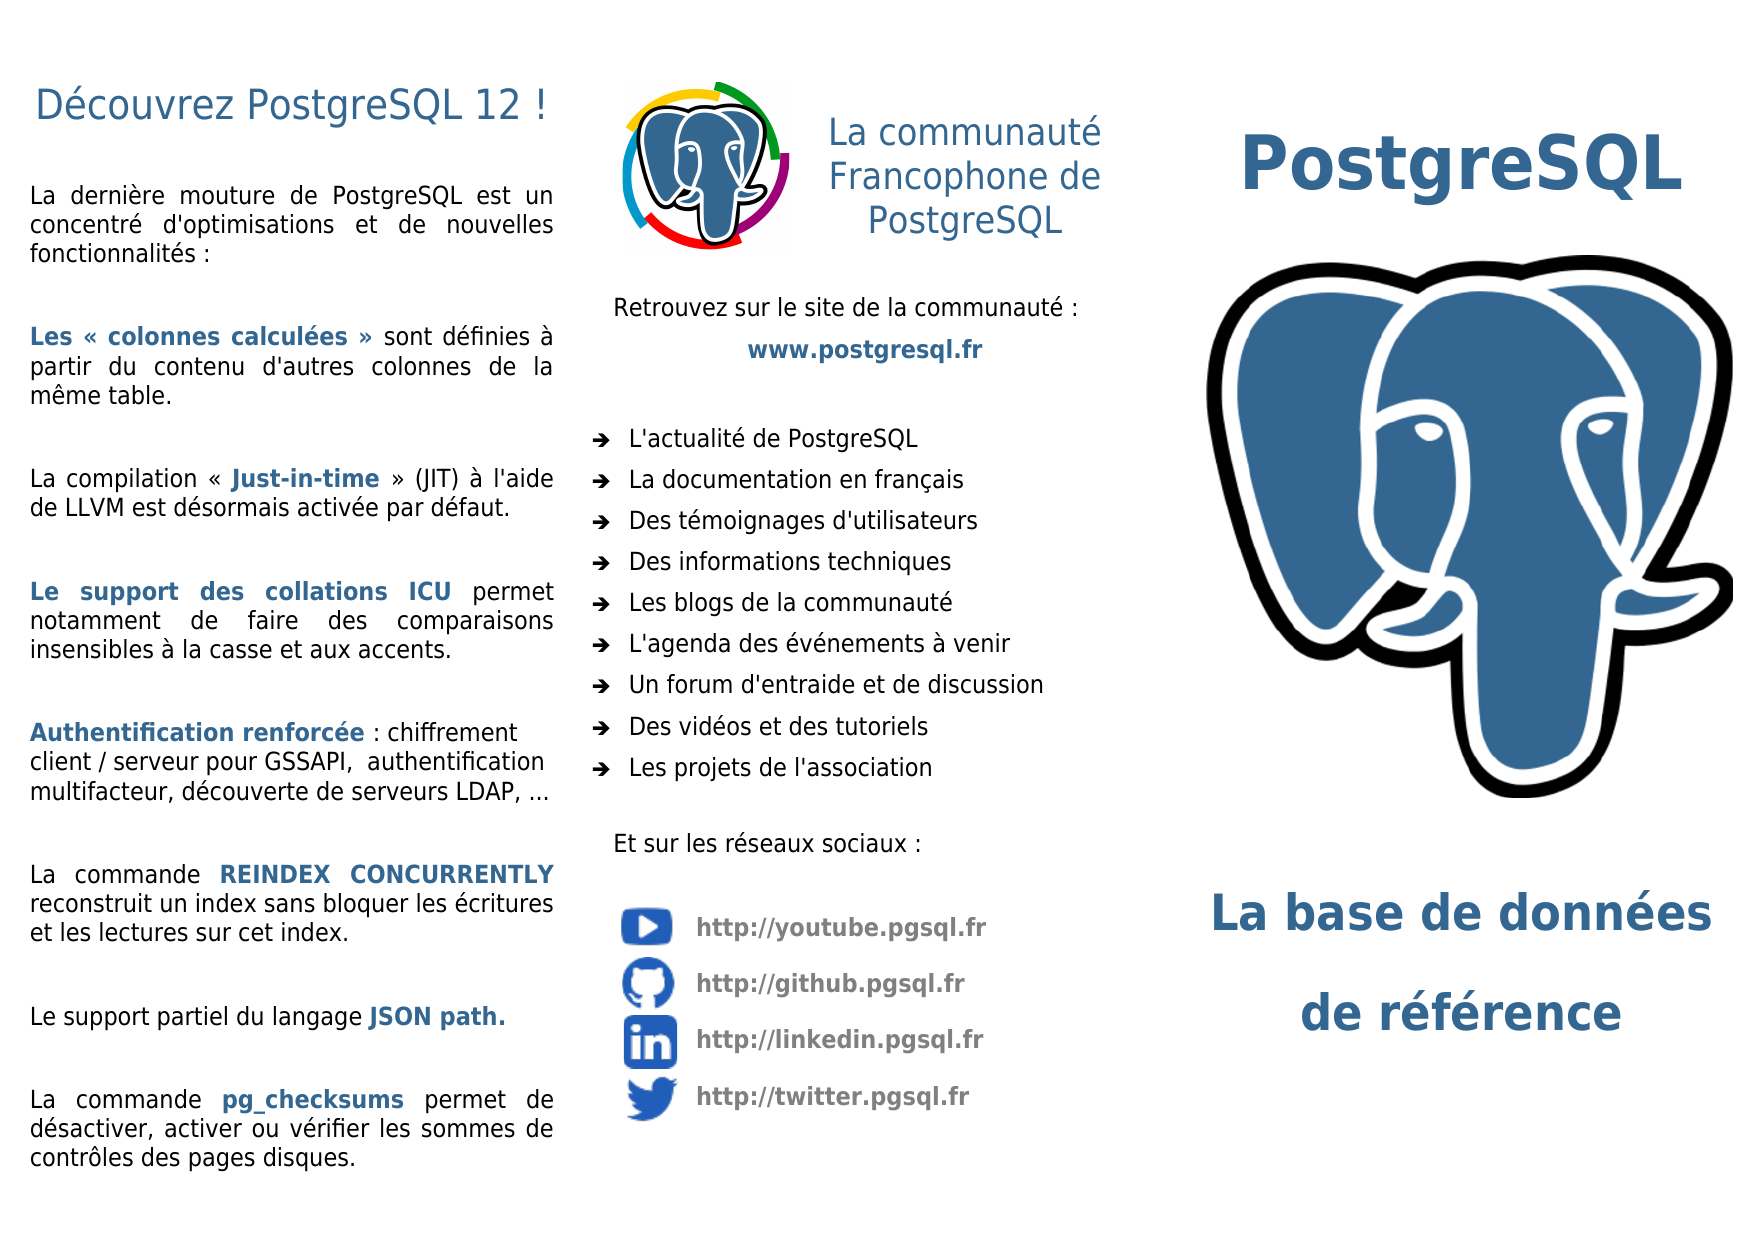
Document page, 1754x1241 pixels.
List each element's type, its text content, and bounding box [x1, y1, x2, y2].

subtitle La communauté Francophone de PostgreSQL [790, 96, 1140, 242]
text www.postgresql.fr [613, 335, 1140, 364]
list Les projets de l'association [613, 753, 1140, 782]
list L'agenda des événements à venir [613, 630, 1140, 659]
list Des informations techniques [613, 548, 1140, 577]
list Des témoignages d'utilisateurs [613, 507, 1140, 536]
list Des vidéos et des tutoriels [613, 712, 1140, 741]
text PostgreSQL [1199, 119, 1724, 207]
text La commande REINDEX CONCURRENTLY reconstruit un index sans bloquer les écritures et les lectures sur cet index. [29, 860, 554, 948]
picture [620, 901, 674, 955]
text http://linkedin.pgsql.fr [696, 1025, 1140, 1054]
subtitle Découvrez PostgreSQL 12 ! [29, 32, 554, 129]
picture [622, 82, 790, 252]
list L'actualité de PostgreSQL [613, 424, 1140, 454]
text http://twitter.pgsql.fr [696, 1082, 1140, 1111]
subtitle [613, 96, 622, 242]
list Le support des collations ICU permet notamment de faire des comparaisons insensibles à la casse et aux accents. [29, 577, 554, 664]
text de référence [1199, 984, 1724, 1042]
text Le support partiel du langage JSON path. [29, 1002, 554, 1031]
text Et sur les réseaux sociaux : [613, 829, 1140, 859]
text La commande pg_checksums permet de désactiver, activer ou vérifier les sommes de contrôles des pages disques. [29, 1085, 554, 1173]
text La dernière mouture de PostgreSQL est un concentré d'optimisations et de nouvelles fonctionnalités : [29, 181, 554, 268]
picture [1206, 255, 1733, 798]
picture [622, 957, 676, 1011]
list Les blogs de la communauté [613, 589, 1140, 618]
picture [623, 1015, 678, 1069]
list Un forum d'entraide et de discussion [613, 671, 1140, 700]
text Les « colonnes calculées » sont définies à partir du contenu d'autres colonnes de la même table. [29, 323, 554, 410]
list Authentification renforcée : chiffrement client / serveur pour GSSAPI, authentification multifacteur, découverte de serveurs LDAP, ... [29, 718, 554, 806]
text http://github.pgsql.fr [696, 969, 1140, 998]
text http://youtube.pgsql.fr [696, 913, 1140, 942]
text Retrouvez sur le site de la communauté : [613, 293, 1140, 323]
list La documentation en français [613, 466, 1140, 495]
text La base de données [1199, 884, 1724, 942]
text La compilation « Just-in-time » (JIT) à l'aide de LLVM est désormais activée par défaut. [29, 464, 554, 523]
picture [626, 1072, 680, 1126]
